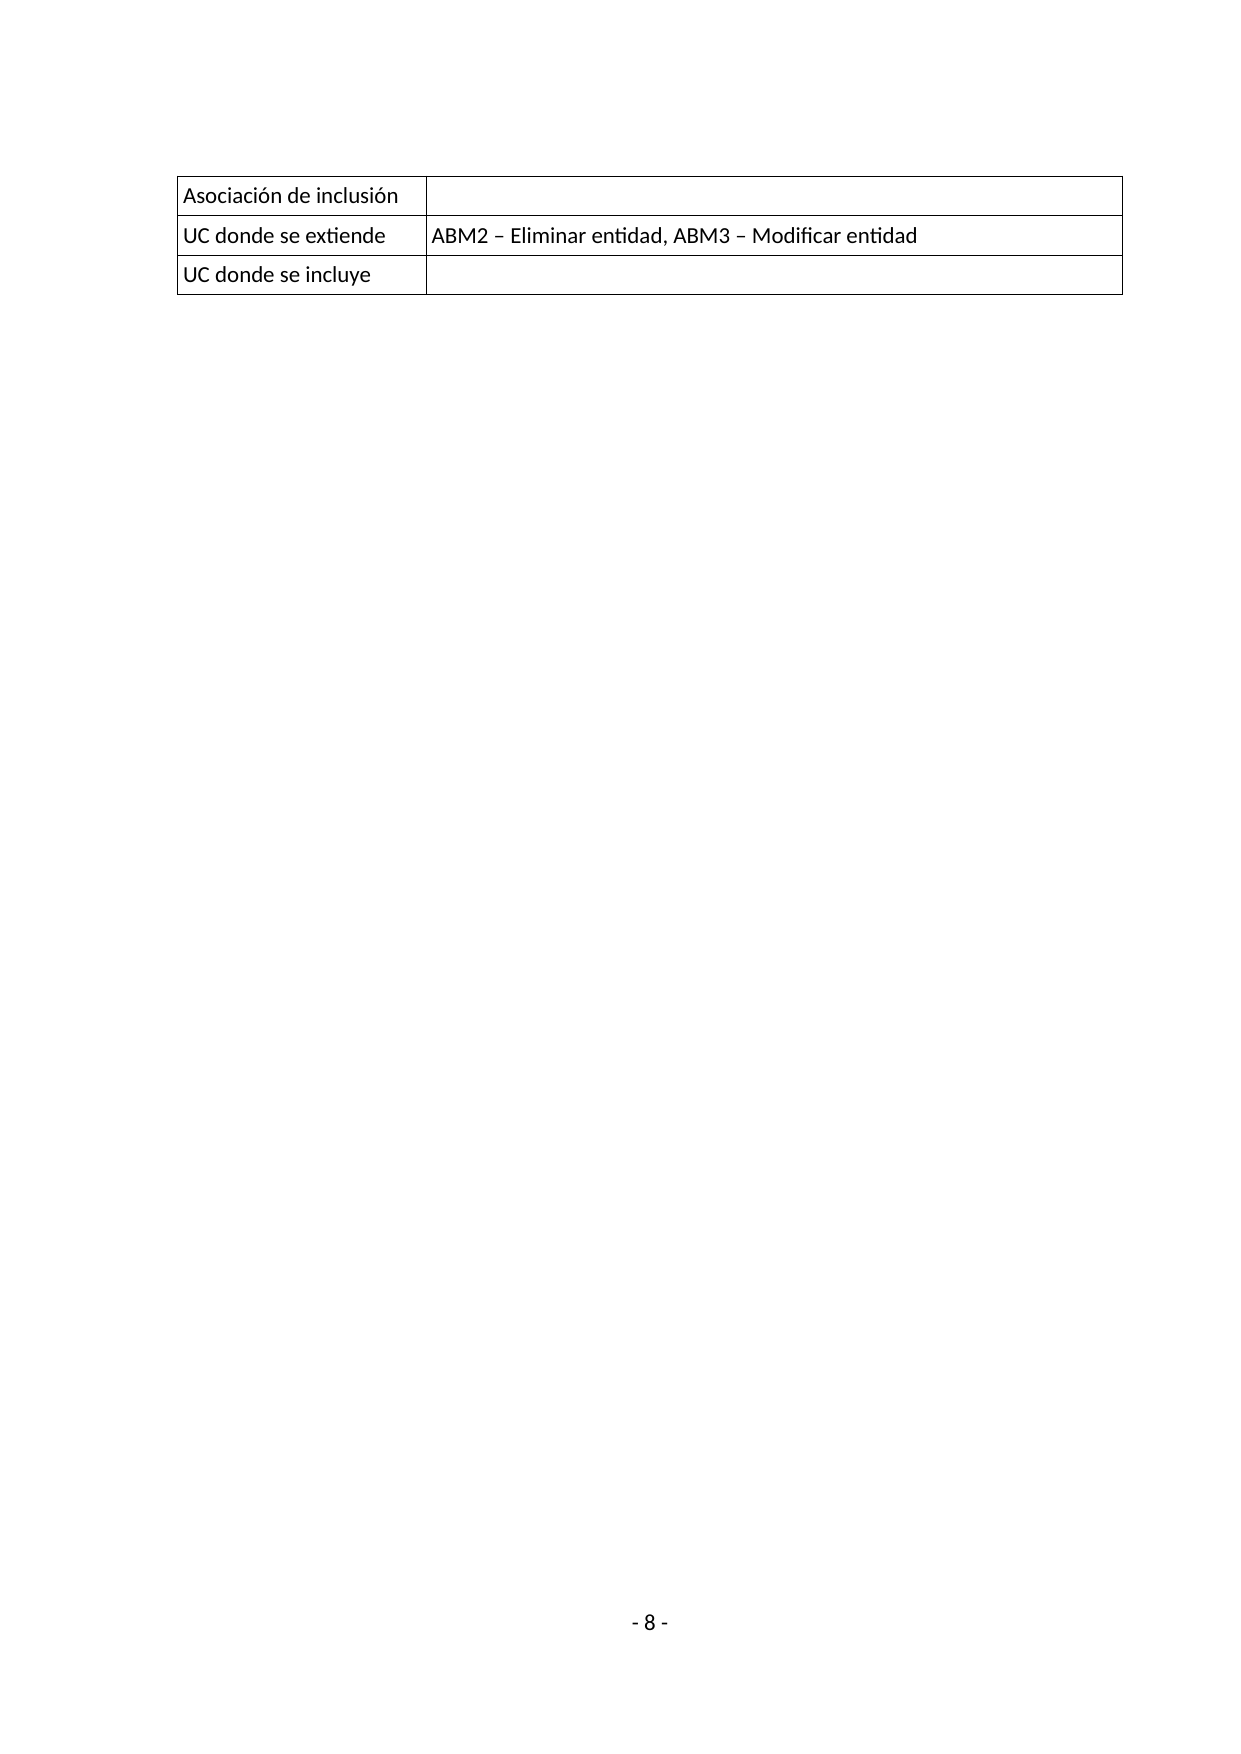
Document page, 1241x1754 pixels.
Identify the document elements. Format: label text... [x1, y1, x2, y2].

table_cell [427, 256, 1122, 294]
table_cell Asociación de inclusión [178, 177, 426, 215]
table_cell [427, 177, 1122, 215]
table_cell UC donde se incluye [178, 256, 426, 294]
table_cell UC donde se extiende [178, 216, 426, 255]
table_cell ABM2 – Eliminar entidad, ABM3 – Modificar entidad [427, 216, 1122, 255]
